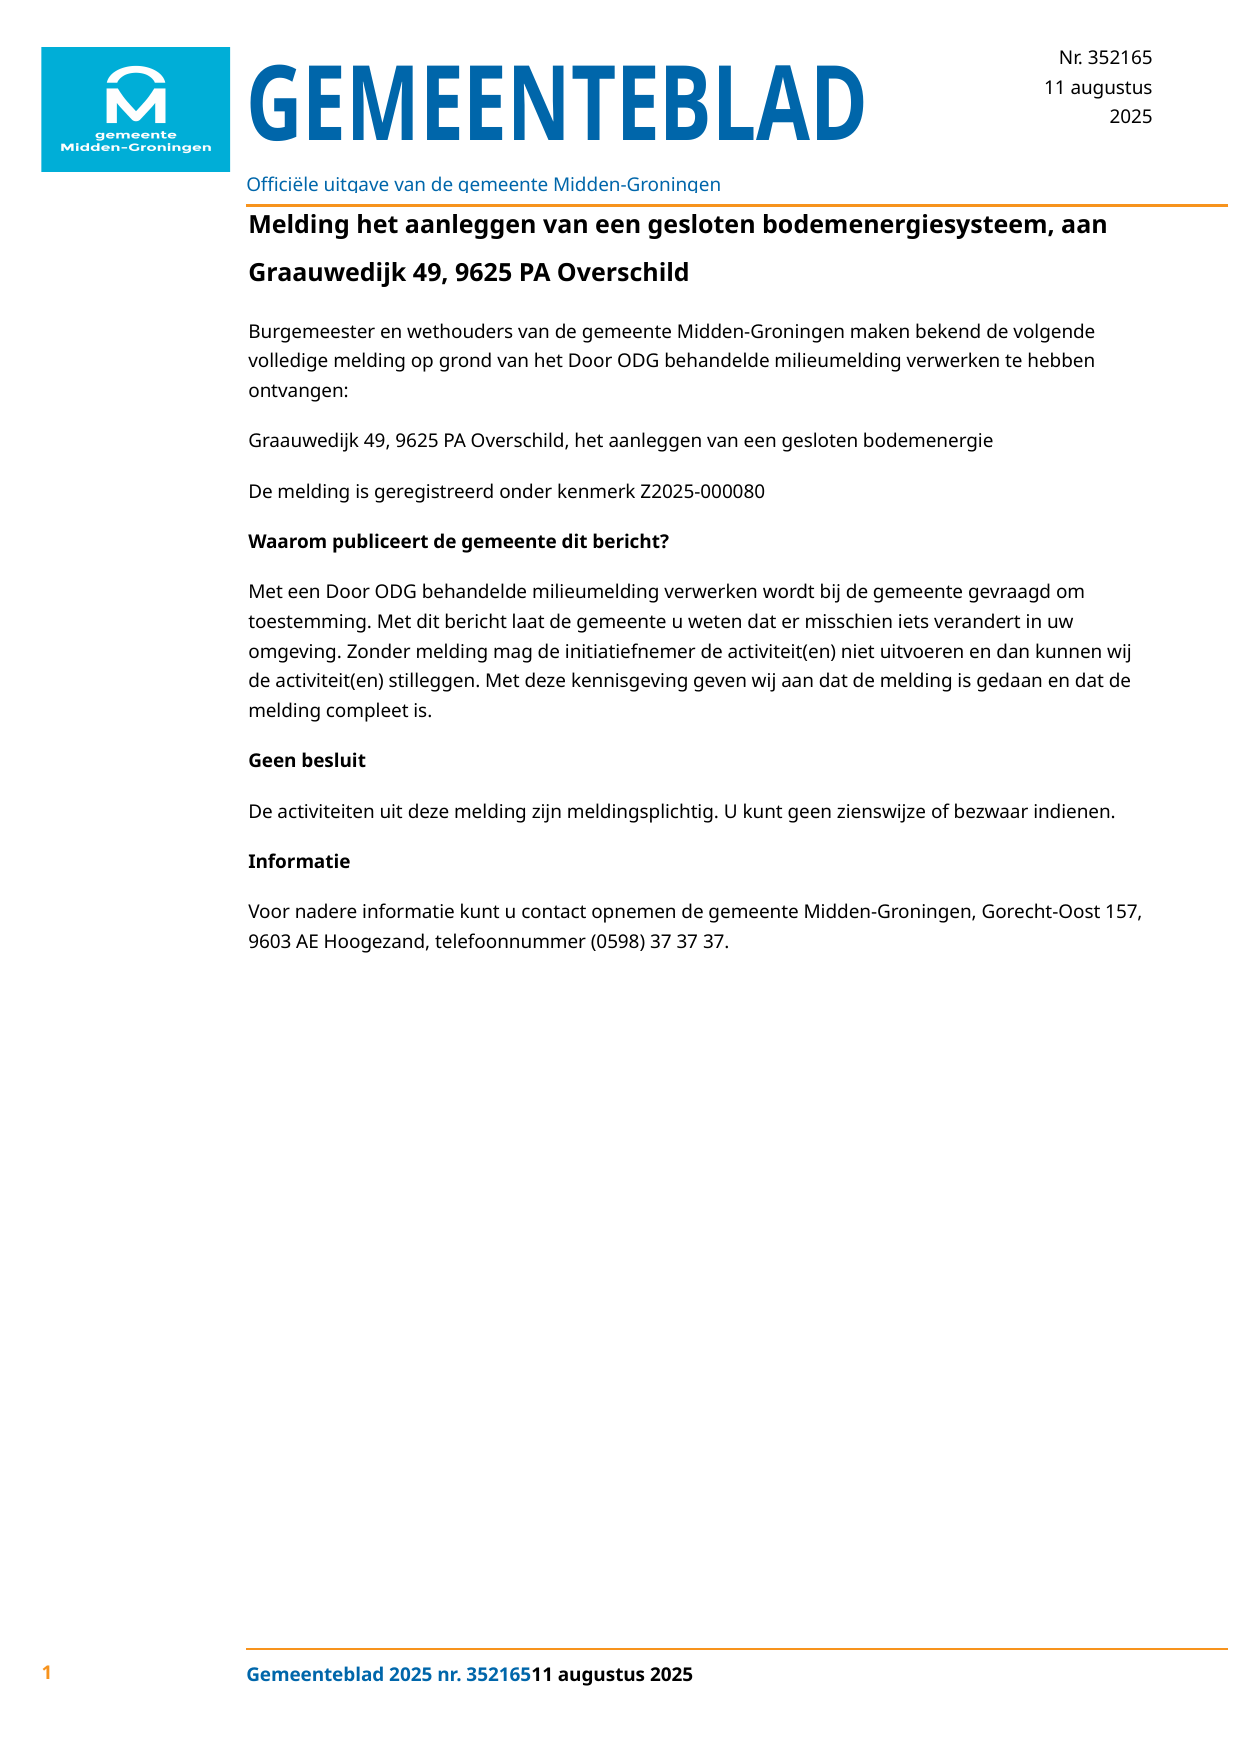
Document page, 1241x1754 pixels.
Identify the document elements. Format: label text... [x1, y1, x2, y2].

text Geen besluit [248, 747, 1152, 773]
text Graauwedijk 49, 9625 PA Overschild, het aanleggen van een gesloten bodemenergie [248, 427, 1152, 453]
text Melding het aanleggen van een gesloten bodemenergiesysteem, aan Graauwedijk 49, 9625 PA Overschild [248, 207, 1152, 288]
picture [108, 66, 164, 82]
text De activiteiten uit deze melding zijn meldingsplichtig. U kunt geen zienswijze of bezwaar indienen. [248, 798, 1152, 824]
text Informatie [248, 848, 1152, 874]
text Waarom publiceert de gemeente dit bericht? [248, 528, 1152, 554]
text Met een Door ODG behandelde milieumelding verwerken wordt bij de gemeente gevraagd om toestemming. Met dit bericht laat de gemeente u weten dat er misschien iets verandert in uw omgeving. Zonder melding mag de initiatiefnemer de activiteit(en) niet uitvoeren en dan kunnen wij de activiteit(en) stilleggen. Met deze kennisgeving geven wij aan dat de melding is gedaan en dat de melding compleet is. [248, 579, 1152, 723]
text Burgemeester en wethouders van de gemeente Midden-Groningen maken bekend de volgende volledige melding op grond van het Door ODG behandelde milieumelding verwerken te hebben ontvangen: [248, 318, 1152, 403]
text De melding is geregistreerd onder kenmerk Z2025-000080 [248, 478, 1152, 504]
picture [184, 146, 190, 153]
picture [107, 89, 165, 122]
text Voor nadere informatie kunt u contact opnemen de gemeente Midden-Groningen, Gorecht-Oost 157, 9603 AE Hoogezand, telefoonnummer (0598) 37 37 37. [248, 899, 1152, 954]
